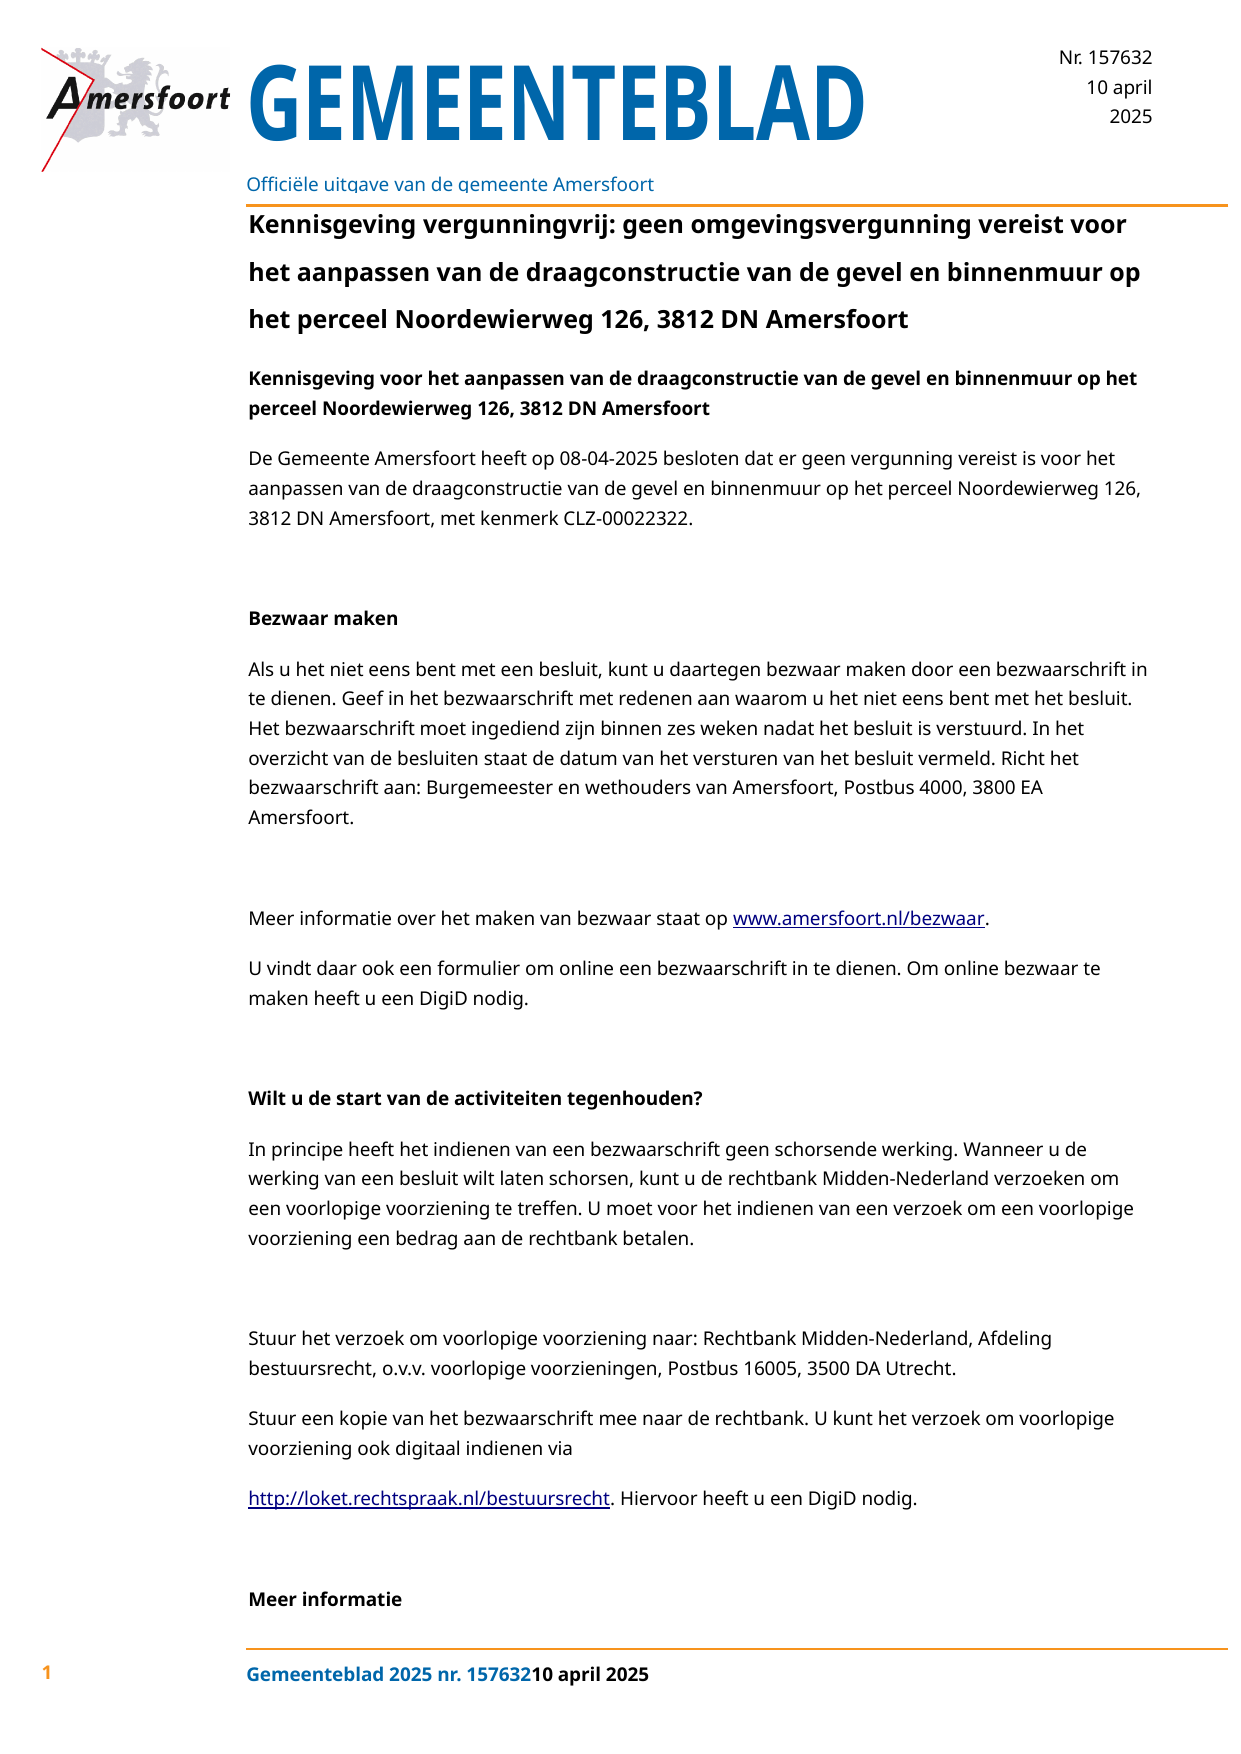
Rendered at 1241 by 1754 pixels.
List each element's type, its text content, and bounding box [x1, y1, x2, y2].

text http://loket.rechtspraak.nl/bestuursrecht. Hiervoor heeft u een DigiD nodig. [248, 1486, 1152, 1511]
picture [41, 47, 231, 172]
text Stuur het verzoek om voorlopige voorziening naar: Rechtbank Midden-Nederland, Afdeling bestuursrecht, o.v.v. voorlopige voorzieningen, Postbus 16005, 3500 DA Utrecht. [248, 1326, 1152, 1381]
text De Gemeente Amersfoort heeft op 08-04-2025 besloten dat er geen vergunning vereist is voor het aanpassen van de draagconstructie van de gevel en binnenmuur op het perceel Noordewierweg 126, 3812 DN Amersfoort, met kenmerk CLZ-00022322. [248, 446, 1152, 530]
text Kennisgeving voor het aanpassen van de draagconstructie van de gevel en binnenmuur op het perceel Noordewierweg 126, 3812 DN Amersfoort [248, 366, 1152, 421]
text Als u het niet eens bent met een besluit, kunt u daartegen bezwaar maken door een bezwaarschrift in te dienen. Geef in het bezwaarschrift met redenen aan waarom u het niet eens bent met het besluit. Het bezwaarschrift moet ingediend zijn binnen zes weken nadat het besluit is verstuurd. In het overzicht van de besluiten staat de datum van het versturen van het besluit vermeld. Richt het bezwaarschrift aan: Burgemeester en wethouders van Amersfoort, Postbus 4000, 3800 EA Amersfoort. [248, 656, 1152, 829]
text Stuur een kopie van het bezwaarschrift mee naar de rechtbank. U kunt het verzoek om voorlopige voorziening ook digitaal indienen via [248, 1406, 1152, 1461]
text Meer informatie [248, 1586, 1152, 1612]
text Kennisgeving vergunningvrij: geen omgevingsvergunning vereist voor het aanpassen van de draagconstructie van de gevel en binnenmuur op het perceel Noordewierweg 126, 3812 DN Amersfoort [248, 207, 1152, 336]
text Wilt u de start van de activiteiten tegenhouden? [248, 1086, 1152, 1111]
text In principe heeft het indienen van een bezwaarschrift geen schorsende werking. Wanneer u de werking van een besluit wilt laten schorsen, kunt u de rechtbank Midden-Nederland verzoeken om een voorlopige voorziening te treffen. U moet voor het indienen van een verzoek om een voorlopige voorziening een bedrag aan de rechtbank betalen. [248, 1136, 1152, 1250]
text Meer informatie over het maken van bezwaar staat op www.amersfoort.nl/bezwaar. [248, 905, 1152, 930]
text U vindt daar ook een formulier om online een bezwaarschrift in te dienen. Om online bezwaar te maken heeft u een DigiD nodig. [248, 955, 1152, 1010]
text Bezwaar maken [248, 606, 1152, 631]
